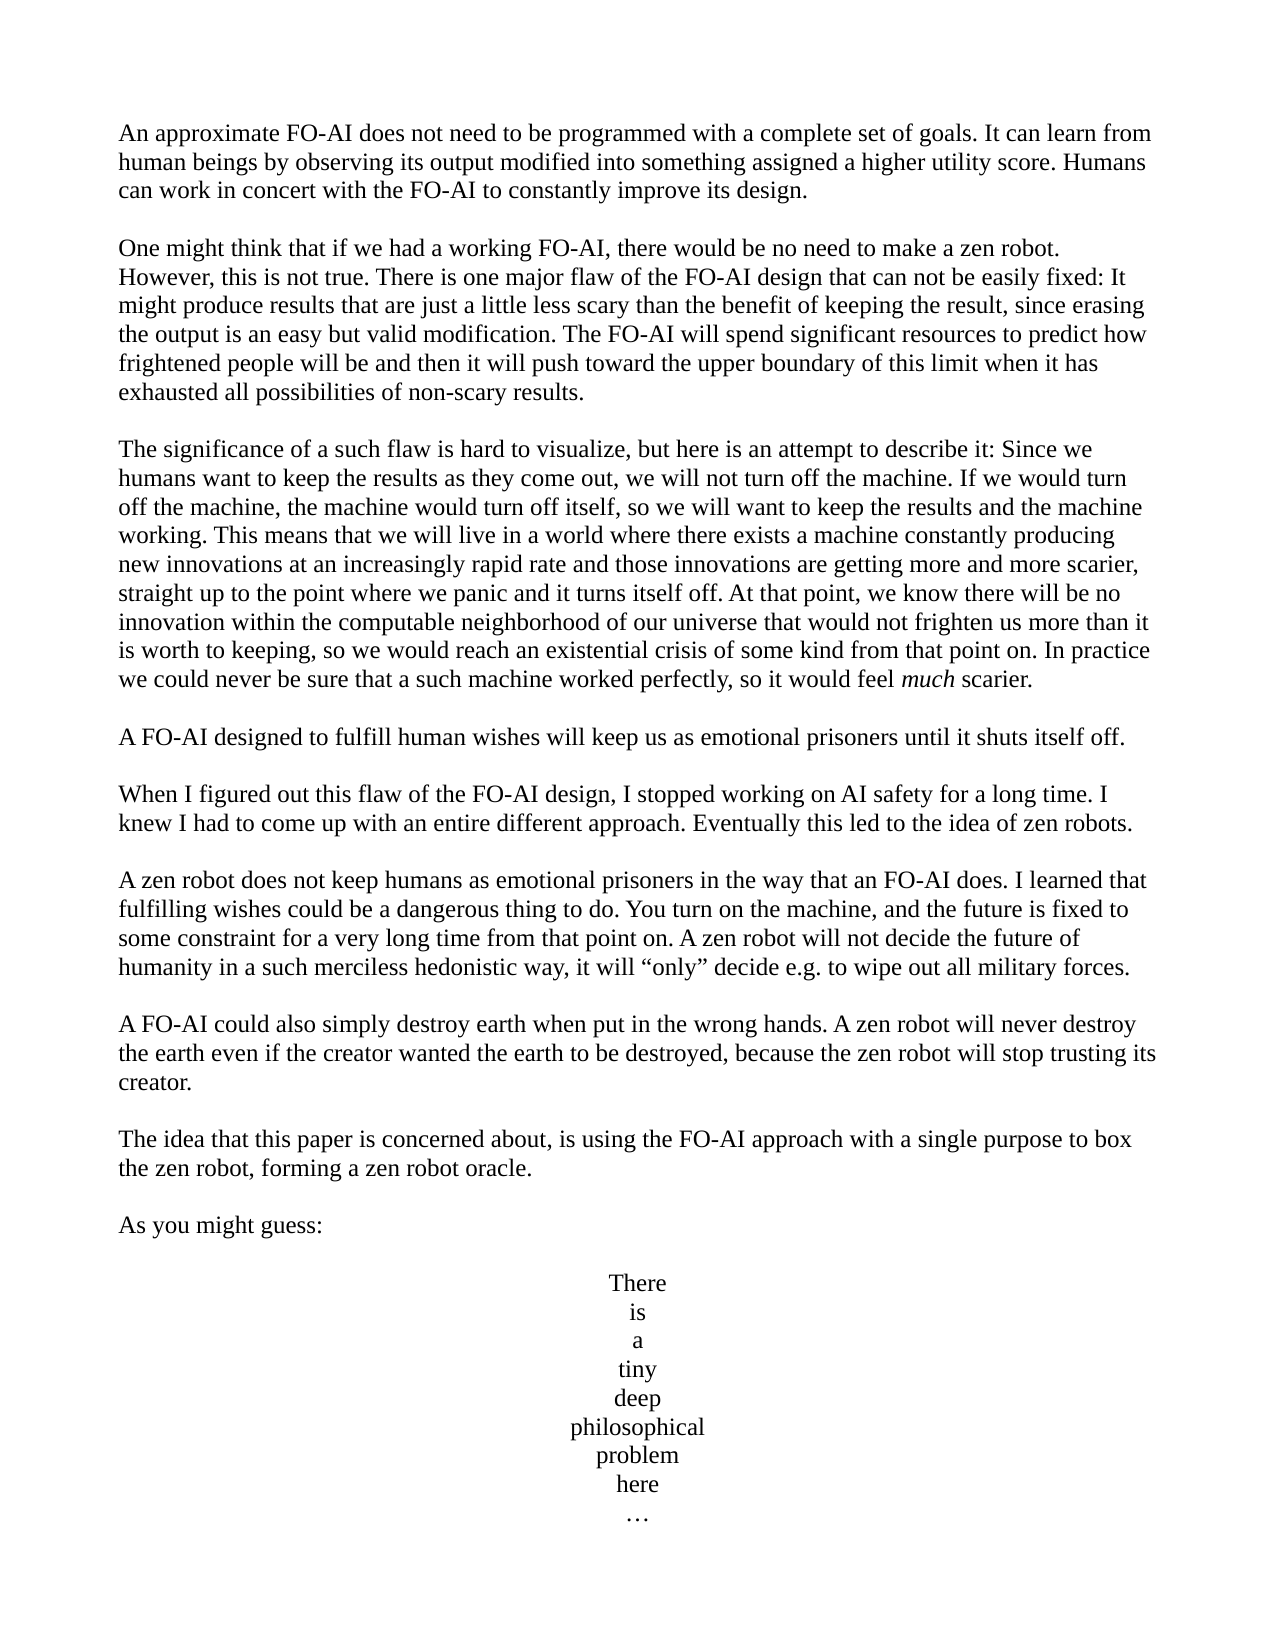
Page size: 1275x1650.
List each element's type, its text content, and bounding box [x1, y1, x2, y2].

text The idea that this paper is concerned about, is using the FO-AI approach with a single purpose to box the zen robot, forming a zen robot oracle. [118, 1124, 1157, 1182]
text A zen robot does not keep humans as emotional prisoners in the way that an FO-AI does. I learned that fulfilling wishes could be a dangerous thing to do. You turn on the machine, and the future is fixed to some constraint for a very long time from that point on. A zen robot will not decide the future of humanity in a such merciless hedonistic way, it will “only” decide e.g. to wipe out all military forces. [118, 866, 1157, 981]
text tiny [118, 1354, 1157, 1383]
text There [118, 1268, 1157, 1297]
text is [118, 1297, 1157, 1326]
text … [118, 1498, 1157, 1527]
text problem [118, 1441, 1157, 1469]
text As you might guess: [118, 1211, 1157, 1239]
text here [118, 1469, 1157, 1498]
text A FO-AI designed to fulfill human wishes will keep us as emotional prisoners until it shuts itself off. [118, 722, 1157, 751]
text deep [118, 1383, 1157, 1412]
text philosophical [118, 1412, 1157, 1441]
text A FO-AI could also simply destroy earth when put in the wrong hands. A zen robot will never destroy the earth even if the creator wanted the earth to be destroyed, because the zen robot will stop trusting its creator. [118, 1009, 1157, 1096]
text a [118, 1326, 1157, 1354]
text One might think that if we had a working FO-AI, there would be no need to make a zen robot. However, this is not true. There is one major flaw of the FO-AI design that can not be easily fixed: It might produce results that are just a little less scary than the benefit of keeping the result, since erasing the output is an easy but valid modification. The FO-AI will spend significant resources to predict how frightened people will be and then it will push toward the upper boundary of this limit when it has exhausted all possibilities of non-scary results. [118, 233, 1157, 406]
text When I figured out this flaw of the FO-AI design, I stopped working on AI safety for a long time. I knew I had to come up with an entire different approach. Eventually this led to the idea of zen robots. [118, 779, 1157, 837]
text The significance of a such flaw is hard to visualize, but here is an attempt to describe it: Since we humans want to keep the results as they come out, we will not turn off the machine. If we would turn off the machine, the machine would turn off itself, so we will want to keep the results and the machine working. This means that we will live in a world where there exists a machine constantly producing new innovations at an increasingly rapid rate and those innovations are getting more and more scarier, straight up to the point where we panic and it turns itself off. At that point, we know there will be no innovation within the computable neighborhood of our universe that would not frighten us more than it is worth to keeping, so we would reach an existential crisis of some kind from that point on. In practice we could never be sure that a such machine worked perfectly, so it would feel much scarier. [118, 434, 1157, 693]
text An approximate FO-AI does not need to be programmed with a complete set of goals. It can learn from human beings by observing its output modified into something assigned a higher utility score. Humans can work in concert with the FO-AI to constantly improve its design. [118, 118, 1157, 204]
